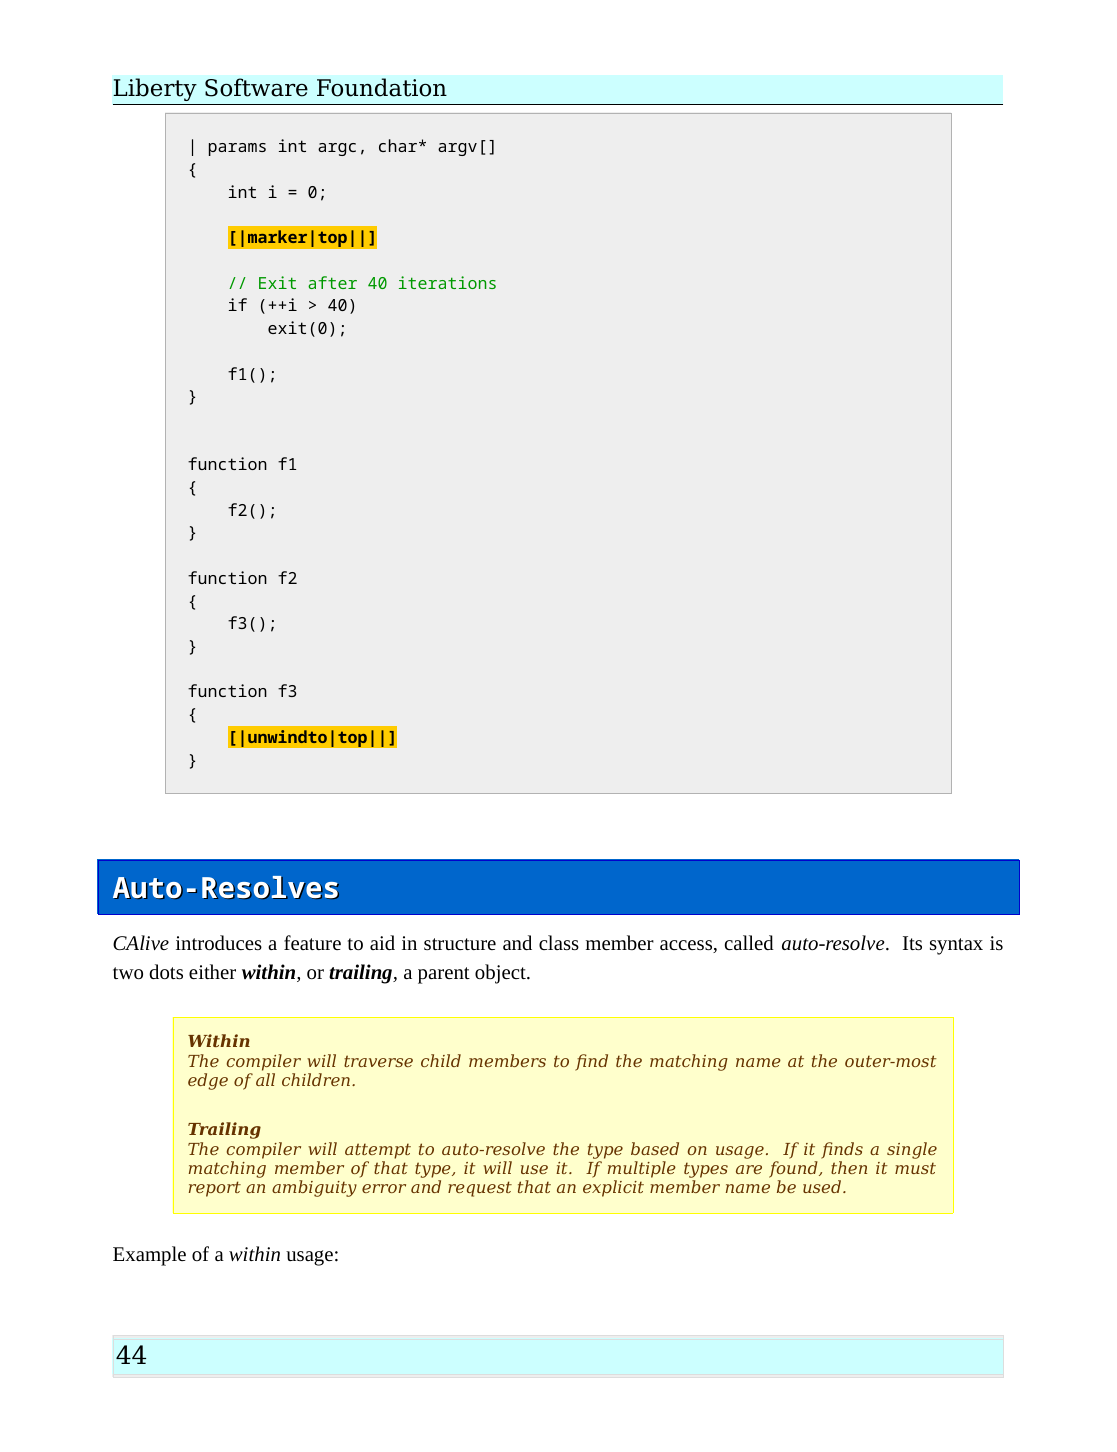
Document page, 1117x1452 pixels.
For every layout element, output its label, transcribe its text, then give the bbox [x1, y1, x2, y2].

text Within The compiler will traverse child members to find the matching name at the outer-most edge of all children. [174, 1018, 953, 1091]
text Trailing The compiler will attempt to auto-resolve the type based on usage. If it finds a single matching member of that type, it will use it. If multiple types are found, then it must report an ambiguity error and request that an explicit member name be used. [174, 1105, 953, 1213]
text | params int argc, char* argv[] { int i = 0; [|marker|top||] // Exit after 40 iterations if (++i > 40) exit(0); f1(); } function f1 { f2(); } function f2 { f3(); } function f3 { [|unwindto|top||] } [166, 114, 951, 793]
text Example of a within usage: [112, 1242, 1003, 1266]
subtitle Auto-Resolves [99, 861, 1019, 914]
text CAlive introduces a feature to aid in structure and class member access, called auto-resolve. Its syntax is two dots either within, or trailing, a parent object. [112, 931, 1003, 984]
